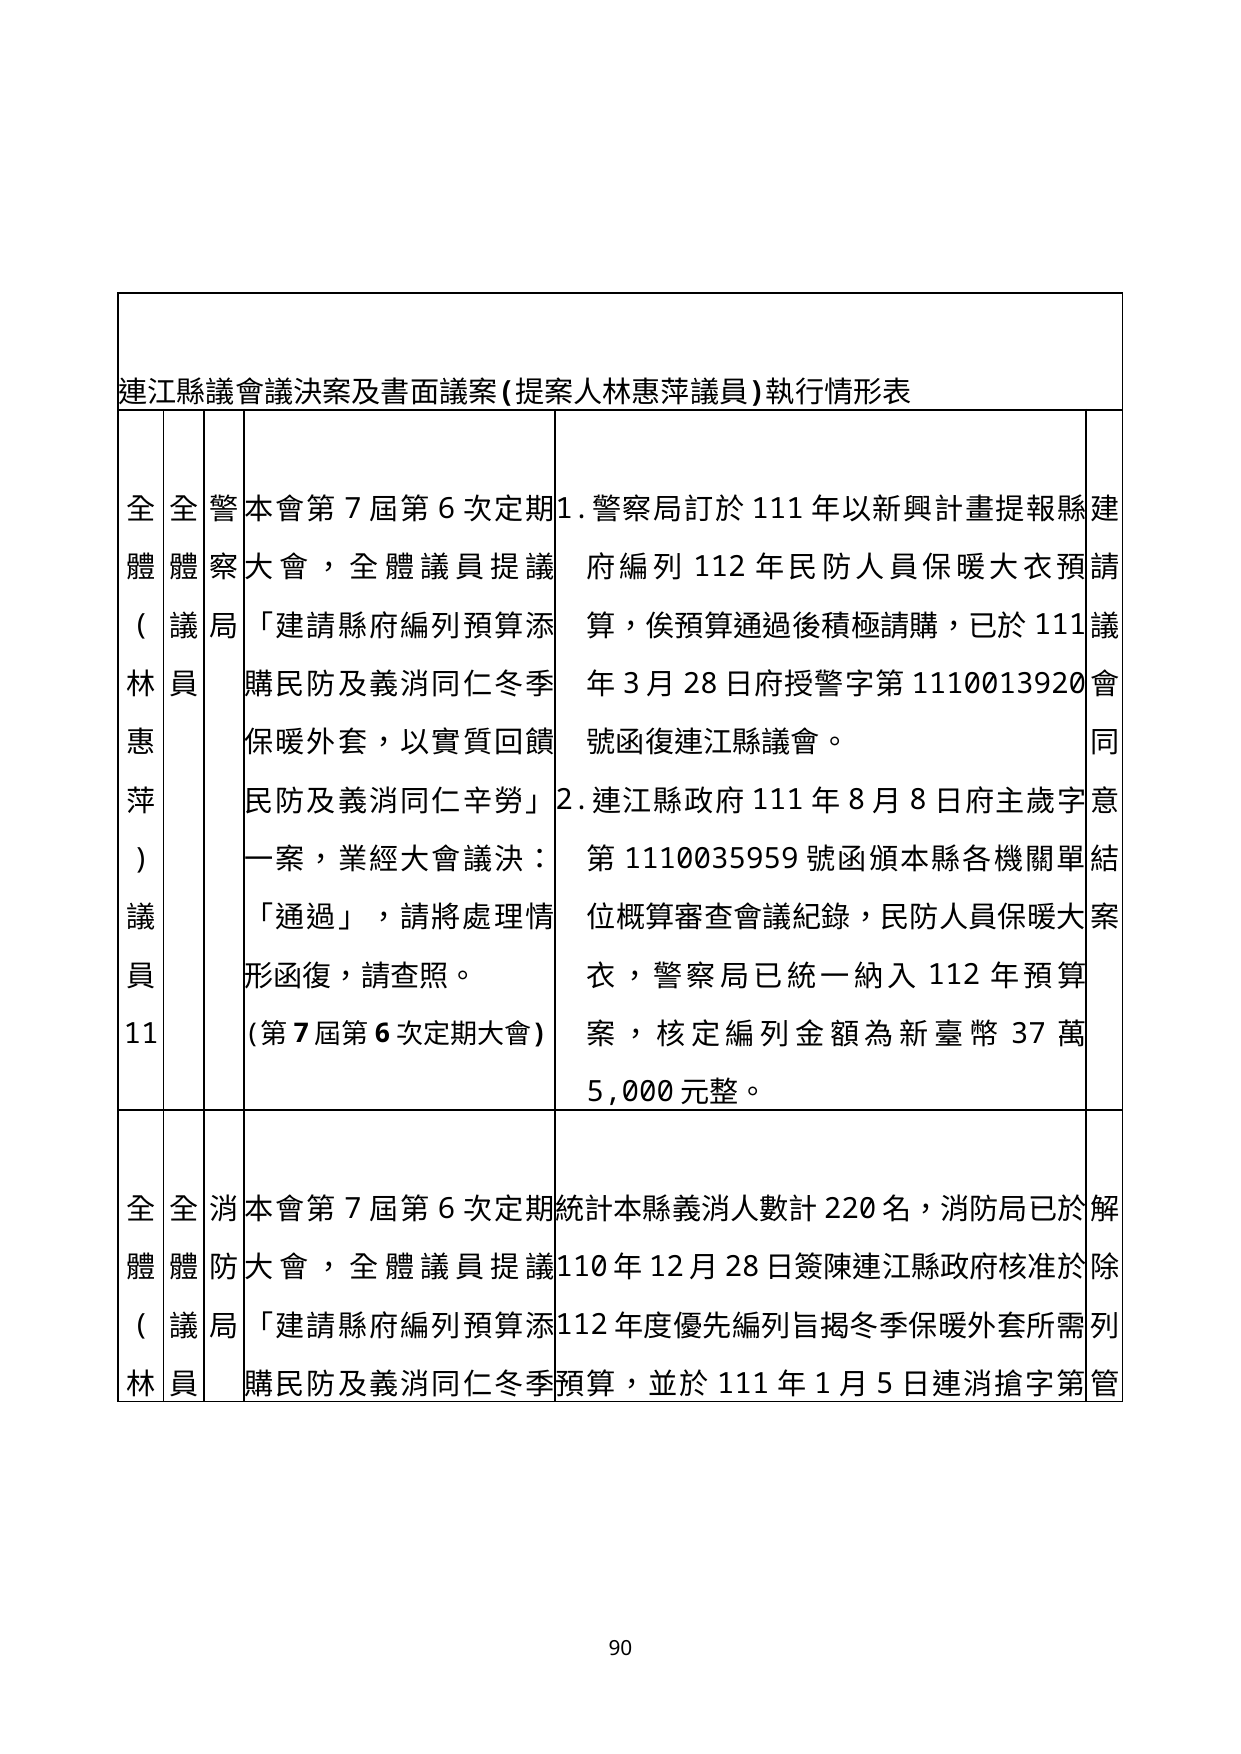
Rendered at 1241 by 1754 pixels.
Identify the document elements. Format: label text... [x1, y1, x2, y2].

table_cell 警察局 [205, 411, 243, 1109]
table_header 連江縣議會議決案及書面議案(提案人林惠萍議員)執行情形表 [119, 294, 1122, 409]
table_cell 全體議員 [164, 411, 203, 1109]
table_cell 本會第7屆第6次定期大會，全體議員提議「建請縣府編列預算添購民防及義消同仁冬季保暖外套，以實質回饋民防及義消同仁辛勞」一案，業經大會議決：「通過」，請將處理情形函復，請查照。 (第7屆第6次定期大會) [245, 411, 554, 1109]
table_cell 全體議員 [164, 1111, 203, 1401]
table_cell 建請議會同意結案 [1087, 411, 1122, 1109]
table_cell 全體(林 [119, 1111, 163, 1401]
table_cell 1.警察局訂於111年以新興計畫提報縣府編列112年民防人員保暖大衣預算，俟預算通過後積極請購，已於111年3月28日府授警字第1110013920號函復連江縣議會。 2.連江縣政府111年8月8日府主歲字第1110035959號函頒本縣各機關單位概算審查會議紀錄，民防人員保暖大衣，警察局已統一納入112年預算案，核定編列金額為新臺幣37萬5,000元整。 [556, 411, 1085, 1109]
table_cell 消防局 [205, 1111, 243, 1401]
table_cell 解除列管 [1087, 1111, 1122, 1401]
table_cell 本會第7屆第6次定期大會，全體議員提議「建請縣府編列預算添購民防及義消同仁冬季 [245, 1111, 554, 1401]
table_cell 全體(林惠萍)議員11 [119, 411, 163, 1109]
table_cell 統計本縣義消人數計220名，消防局已於110年12月28日簽陳連江縣政府核准於112年度優先編列旨揭冬季保暖外套所需預算，並於111年1月5日連消搶字第 [556, 1111, 1085, 1401]
